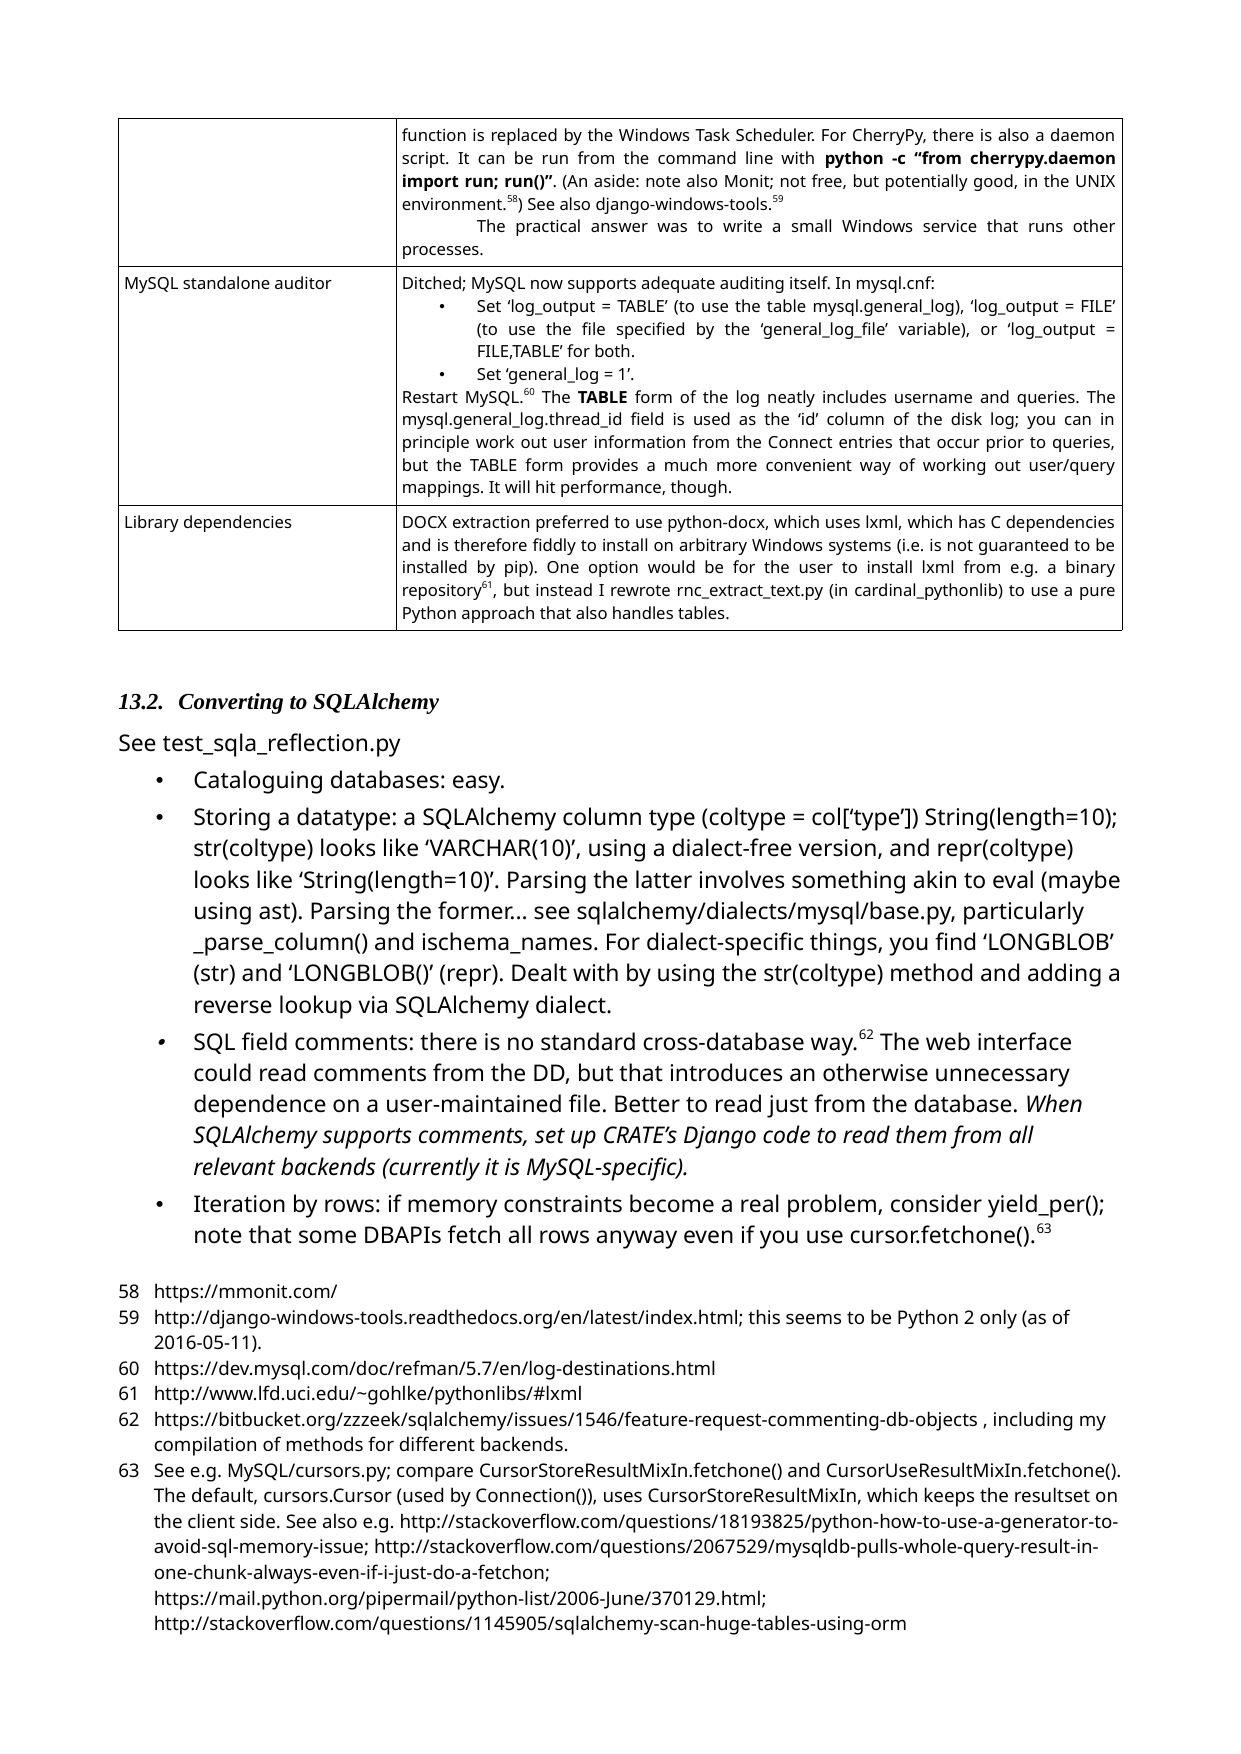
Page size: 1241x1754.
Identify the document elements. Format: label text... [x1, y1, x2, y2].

list Iteration by rows: if memory constraints become a real problem, consider yield_per(); note that some DBAPIs fetch all rows anyway even if you use cursor.fetchone(). [156, 1188, 1122, 1250]
table_cell function is replaced by the Windows Task Scheduler. For CherryPy, there is also a daemon script. It can be run from the command line with python -c “from cherrypy.daemon import run; run()”. (An aside: note also Monit; not free, but potentially good, in the UNIX environment.) See also django-windows-tools. The practical answer was to write a small Windows service that runs other processes. [397, 119, 1122, 266]
table_cell [119, 119, 396, 266]
table_cell DOCX extraction preferred to use python-docx, which uses lxml, which has C dependencies and is therefore fiddly to install on arbitrary Windows systems (i.e. is not guaranteed to be installed by pip). One option would be for the user to install lxml from e.g. a binary repository, but instead I rewrote rnc_extract_text.py (in cardinal_pythonlib) to use a pure Python approach that also handles tables. [397, 506, 1122, 630]
table_cell Ditched; MySQL now supports adequate auditing itself. In mysql.cnf: Set ‘log_output = TABLE’ (to use the table mysql.general_log), ‘log_output = FILE’ (to use the file specified by the ‘general_log_file’ variable), or ‘log_output = FILE,TABLE’ for both. Set ‘general_log = 1’. Restart MySQL. The TABLE form of the log neatly includes username and queries. The mysql.general_log.thread_id field is used as the ‘id’ column of the disk log; you can in principle work out user information from the Connect entries that occur prior to queries, but the TABLE form provides a much more convenient way of working out user/query mappings. It will hit performance, though. [397, 267, 1122, 504]
text See test_sqla_reflection.py [118, 727, 1122, 758]
list Cataloguing databases: easy. [156, 764, 1122, 795]
table_cell Library dependencies [119, 506, 396, 630]
list See e.g. MySQL/cursors.py; compare CursorStoreResultMixIn.fetchone() and CursorUseResultMixIn.fetchone(). The default, cursors.Cursor (used by Connection()), uses CursorStoreResultMixIn, which keeps the resultset on the client side. See also e.g. http://stackoverflow.com/questions/18193825/python-how-to-use-a-generator-to-avoid-sql-memory-issue; http://stackoverflow.com/questions/2067529/mysqldb-pulls-whole-query-result-in-one-chunk-always-even-if-i-just-do-a-fetchon; https://mail.python.org/pipermail/python-list/2006-June/370129.html; http://stackoverflow.com/questions/1145905/sqlalchemy-scan-huge-tables-using-orm [118, 1457, 1122, 1636]
list SQL field comments: there is no standard cross-database way. The web interface could read comments from the DD, but that introduces an otherwise unnecessary dependence on a user-maintained file. Better to read just from the database. When SQLAlchemy supports comments, set up CRATE’s Django code to read them from all relevant backends (currently it is MySQL-specific). [156, 1026, 1122, 1182]
list Storing a datatype: a SQLAlchemy column type (coltype = col[‘type’]) String(length=10); str(coltype) looks like ‘VARCHAR(10)’, using a dialect-free version, and repr(coltype) looks like ‘String(length=10)’. Parsing the latter involves something akin to eval (maybe using ast). Parsing the former... see sqlalchemy/dialects/mysql/base.py, particularly _parse_column() and ischema_names. For dialect-specific things, you find ‘LONGBLOB’ (str) and ‘LONGBLOB()’ (repr). Dealt with by using the str(coltype) method and adding a reverse lookup via SQLAlchemy dialect. [156, 801, 1122, 1020]
list https://bitbucket.org/zzzeek/sqlalchemy/issues/1546/feature-request-commenting-db-objects , including my compilation of methods for different backends. [118, 1406, 1122, 1457]
table_cell MySQL standalone auditor [119, 267, 396, 504]
subtitle Converting to SQLAlchemy [118, 688, 1122, 714]
